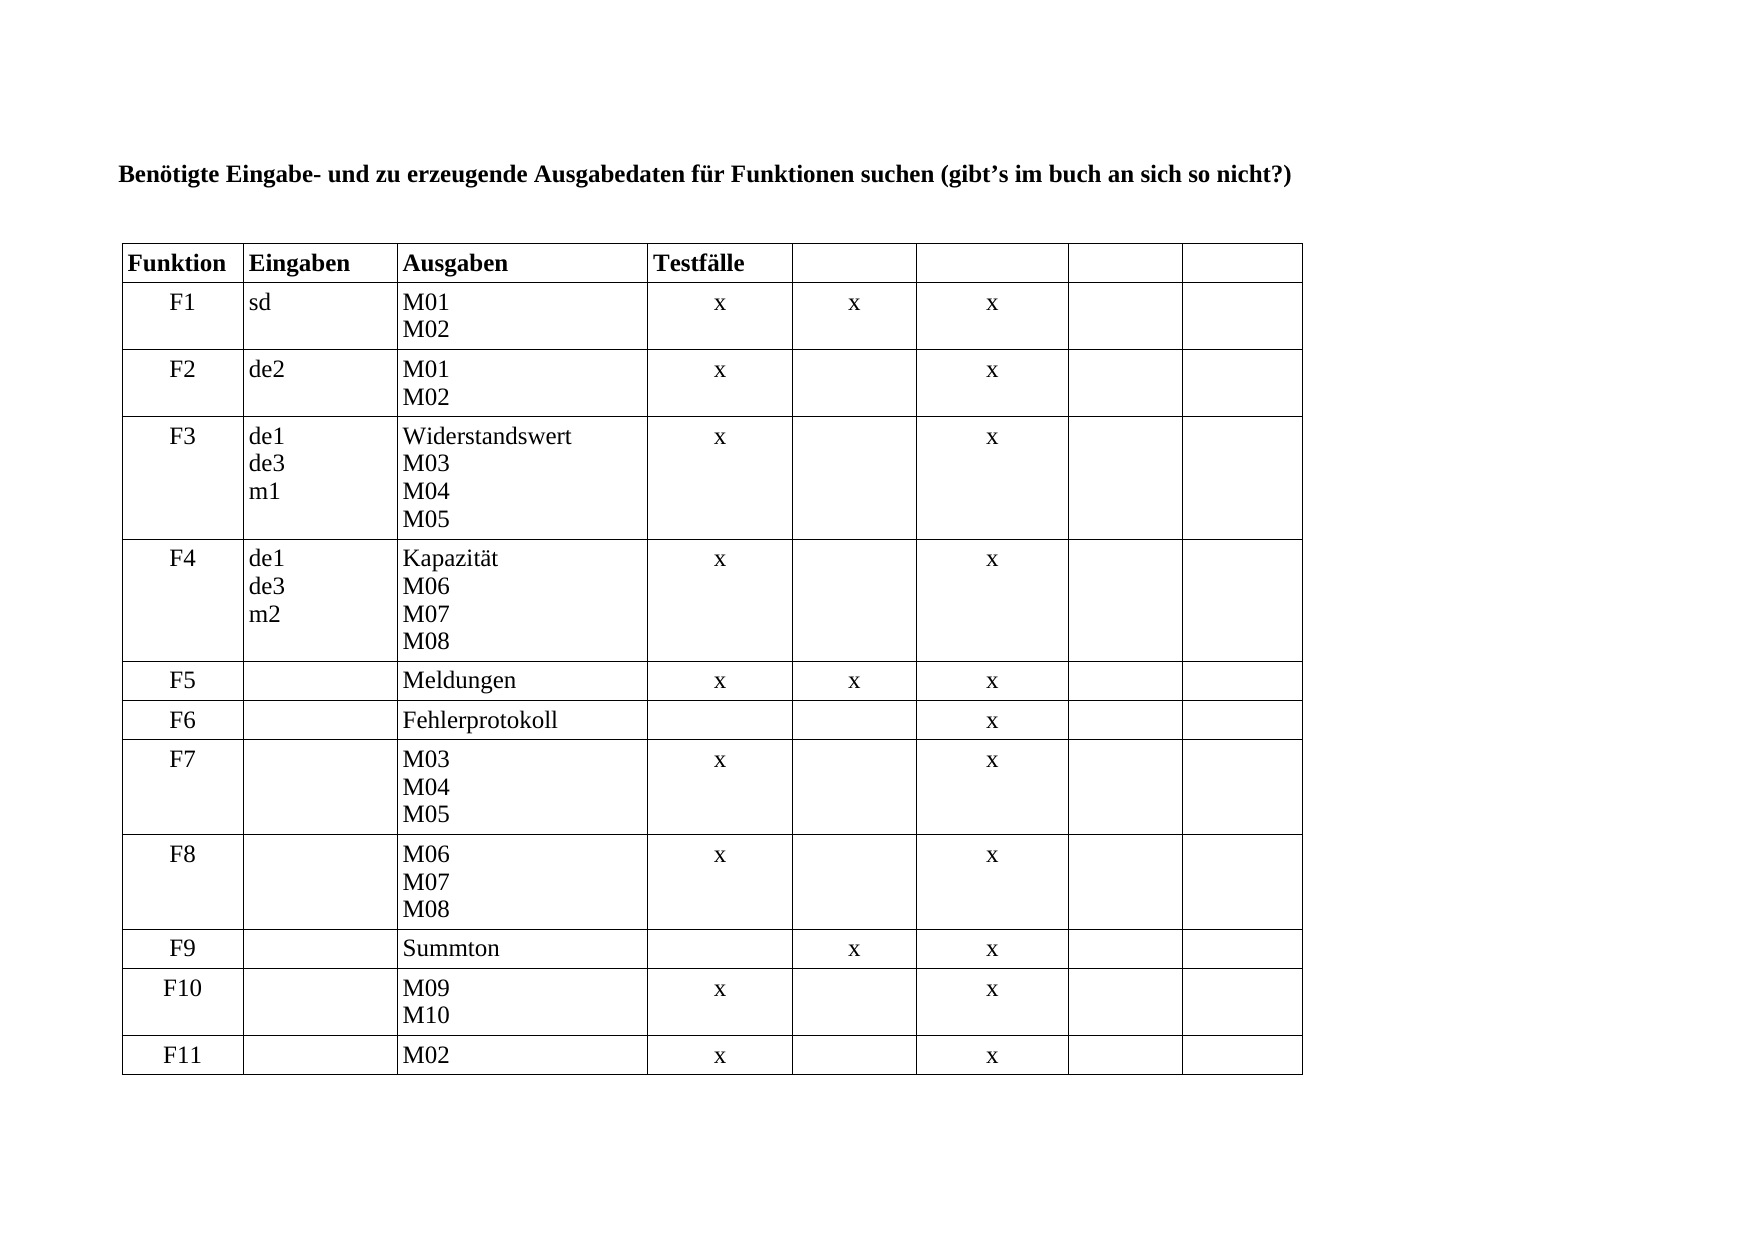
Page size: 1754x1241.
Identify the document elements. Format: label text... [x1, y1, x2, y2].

table_cell [1183, 1036, 1302, 1074]
table_cell [793, 540, 916, 661]
table_cell F11 [123, 1036, 243, 1074]
table_cell [1183, 835, 1302, 929]
table_cell [648, 701, 792, 739]
table_header [793, 244, 916, 282]
table_cell [244, 740, 397, 834]
table_cell x [648, 835, 792, 929]
table_cell [244, 835, 397, 929]
table_cell [1183, 417, 1302, 538]
table_cell x [648, 350, 792, 416]
table_cell [793, 417, 916, 538]
table_cell x [917, 835, 1068, 929]
table_cell M01 M02 [398, 350, 647, 416]
table_cell x [917, 540, 1068, 661]
table_cell de2 [244, 350, 397, 416]
table_cell x [917, 283, 1068, 349]
table_cell de1 de3 m1 [244, 417, 397, 538]
table_cell [1069, 969, 1182, 1035]
table_cell F4 [123, 540, 243, 661]
table_cell x [648, 1036, 792, 1074]
table_cell F7 [123, 740, 243, 834]
table_header [917, 244, 1068, 282]
table_cell x [917, 417, 1068, 538]
table_cell x [793, 930, 916, 968]
table_cell x [648, 283, 792, 349]
table_cell F5 [123, 662, 243, 700]
table_cell [1183, 930, 1302, 968]
table_cell M09 M10 [398, 969, 647, 1035]
table_header Eingaben [244, 244, 397, 282]
table_cell x [648, 740, 792, 834]
table_header [1183, 244, 1302, 282]
table_cell [793, 969, 916, 1035]
table_cell [793, 350, 916, 416]
table_cell x [648, 662, 792, 700]
table_cell x [648, 969, 792, 1035]
table_cell x [917, 740, 1068, 834]
table_cell [793, 701, 916, 739]
table_cell M02 [398, 1036, 647, 1074]
table_cell [244, 969, 397, 1035]
table_cell [244, 701, 397, 739]
table_cell F1 [123, 283, 243, 349]
table_cell [1069, 740, 1182, 834]
table_cell M06 M07 M08 [398, 835, 647, 929]
table_cell [1069, 1036, 1182, 1074]
table_cell Meldungen [398, 662, 647, 700]
table_cell M03 M04 M05 [398, 740, 647, 834]
table_cell [1183, 540, 1302, 661]
table_cell Fehlerprotokoll [398, 701, 647, 739]
table_cell x [793, 662, 916, 700]
table_cell [1183, 969, 1302, 1035]
table_cell F10 [123, 969, 243, 1035]
table_cell Kapazität M06 M07 M08 [398, 540, 647, 661]
table_cell M01 M02 [398, 283, 647, 349]
table_cell [648, 930, 792, 968]
table_cell F8 [123, 835, 243, 929]
table_cell [244, 930, 397, 968]
table_cell [1069, 417, 1182, 538]
table_cell [793, 835, 916, 929]
table_cell Widerstandswert M03 M04 M05 [398, 417, 647, 538]
table_header Testfälle [648, 244, 792, 282]
table_cell [1069, 662, 1182, 700]
table_cell [1069, 835, 1182, 929]
table_cell [1183, 283, 1302, 349]
table_header Ausgaben [398, 244, 647, 282]
table_cell [1069, 930, 1182, 968]
table_cell F2 [123, 350, 243, 416]
table_cell [1183, 662, 1302, 700]
table_cell x [917, 662, 1068, 700]
table_header [1069, 244, 1182, 282]
table_cell x [917, 350, 1068, 416]
table_cell F6 [123, 701, 243, 739]
table_cell x [793, 283, 916, 349]
table_cell [1183, 350, 1302, 416]
table_cell [244, 662, 397, 700]
table_cell F3 [123, 417, 243, 538]
table_cell [1069, 350, 1182, 416]
table_cell [1183, 740, 1302, 834]
table_cell x [917, 701, 1068, 739]
table_header Funktion [123, 244, 243, 282]
table_cell de1 de3 m2 [244, 540, 397, 661]
table_cell x [917, 930, 1068, 968]
table_cell F9 [123, 930, 243, 968]
subtitle Benötigte Eingabe- und zu erzeugende Ausgabedaten für Funktionen suchen (gibt’s im buch an sich so nicht?) [118, 160, 1636, 187]
table_cell [1069, 540, 1182, 661]
table_cell [1069, 701, 1182, 739]
table_cell [793, 740, 916, 834]
table_cell [244, 1036, 397, 1074]
table_cell x [917, 1036, 1068, 1074]
table_cell [1069, 283, 1182, 349]
table_cell [793, 1036, 916, 1074]
table_cell x [917, 969, 1068, 1035]
table_cell Summton [398, 930, 647, 968]
table_cell [1183, 701, 1302, 739]
table_cell x [648, 540, 792, 661]
table_cell sd [244, 283, 397, 349]
table_cell x [648, 417, 792, 538]
